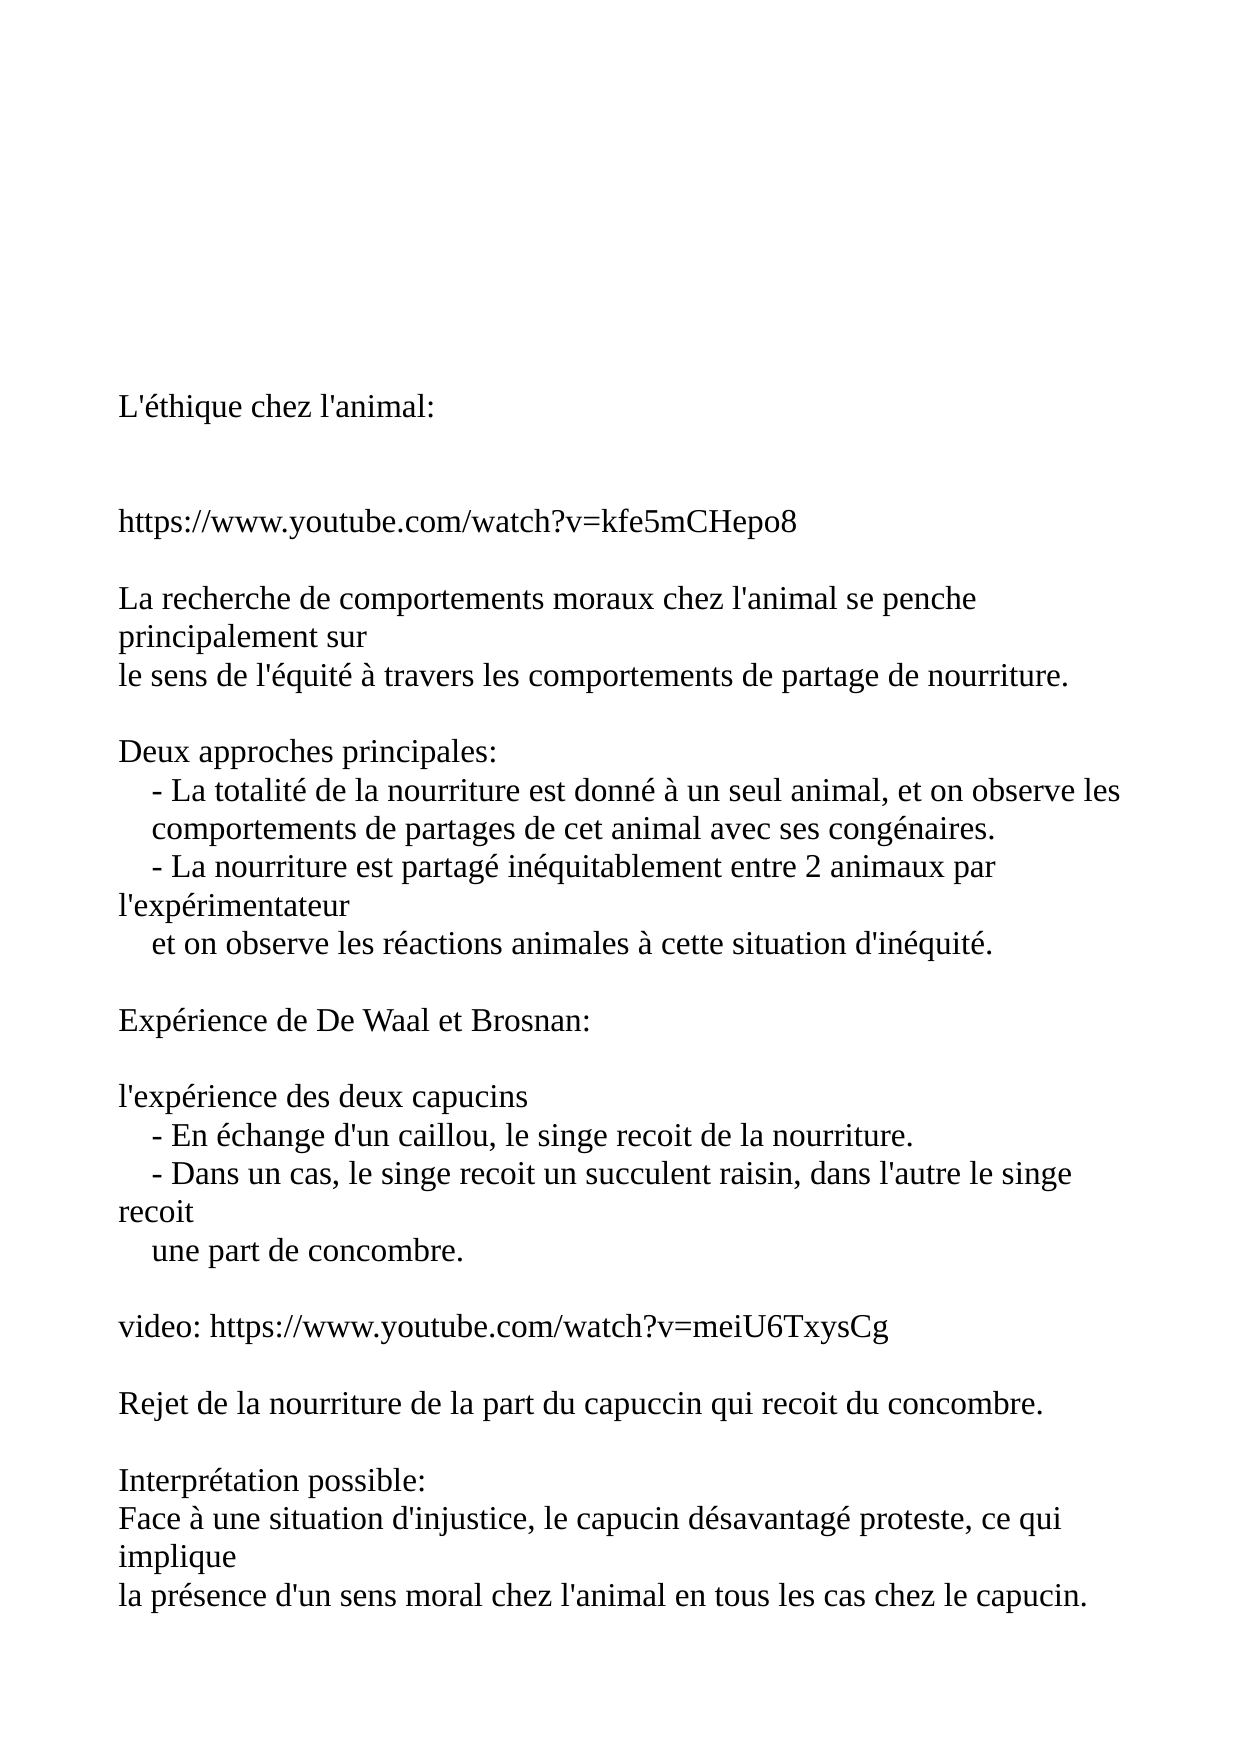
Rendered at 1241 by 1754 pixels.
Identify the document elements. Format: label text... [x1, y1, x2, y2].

text - Dans un cas, le singe recoit un succulent raisin, dans l'autre le singe recoit [118, 1153, 1122, 1230]
text Face à une situation d'injustice, le capucin désavantagé proteste, ce qui implique [118, 1498, 1122, 1575]
text Interprétation possible: [118, 1460, 1122, 1498]
text et on observe les réactions animales à cette situation d'inéquité. [118, 923, 1122, 961]
text - En échange d'un caillou, le singe recoit de la nourriture. [118, 1115, 1122, 1153]
text la présence d'un sens moral chez l'animal en tous les cas chez le capucin. [118, 1575, 1122, 1613]
text - La totalité de la nourriture est donné à un seul animal, et on observe les [118, 770, 1122, 808]
text video: https://www.youtube.com/watch?v=meiU6TxysCg [118, 1306, 1122, 1345]
text https://www.youtube.com/watch?v=kfe5mCHepo8 [118, 501, 1122, 540]
text - La nourriture est partagé inéquitablement entre 2 animaux par l'expérimentateur [118, 846, 1122, 923]
text L'éthique chez l'animal: [118, 386, 1122, 425]
text Expérience de De Waal et Brosnan: [118, 1000, 1122, 1038]
text comportements de partages de cet animal avec ses congénaires. [118, 808, 1122, 846]
text l'expérience des deux capucins [118, 1076, 1122, 1115]
text une part de concombre. [118, 1230, 1122, 1268]
text Rejet de la nourriture de la part du capuccin qui recoit du concombre. [118, 1383, 1122, 1421]
text Deux approches principales: [118, 731, 1122, 770]
text le sens de l'équité à travers les comportements de partage de nourriture. [118, 655, 1122, 693]
text La recherche de comportements moraux chez l'animal se penche principalement sur [118, 578, 1122, 655]
